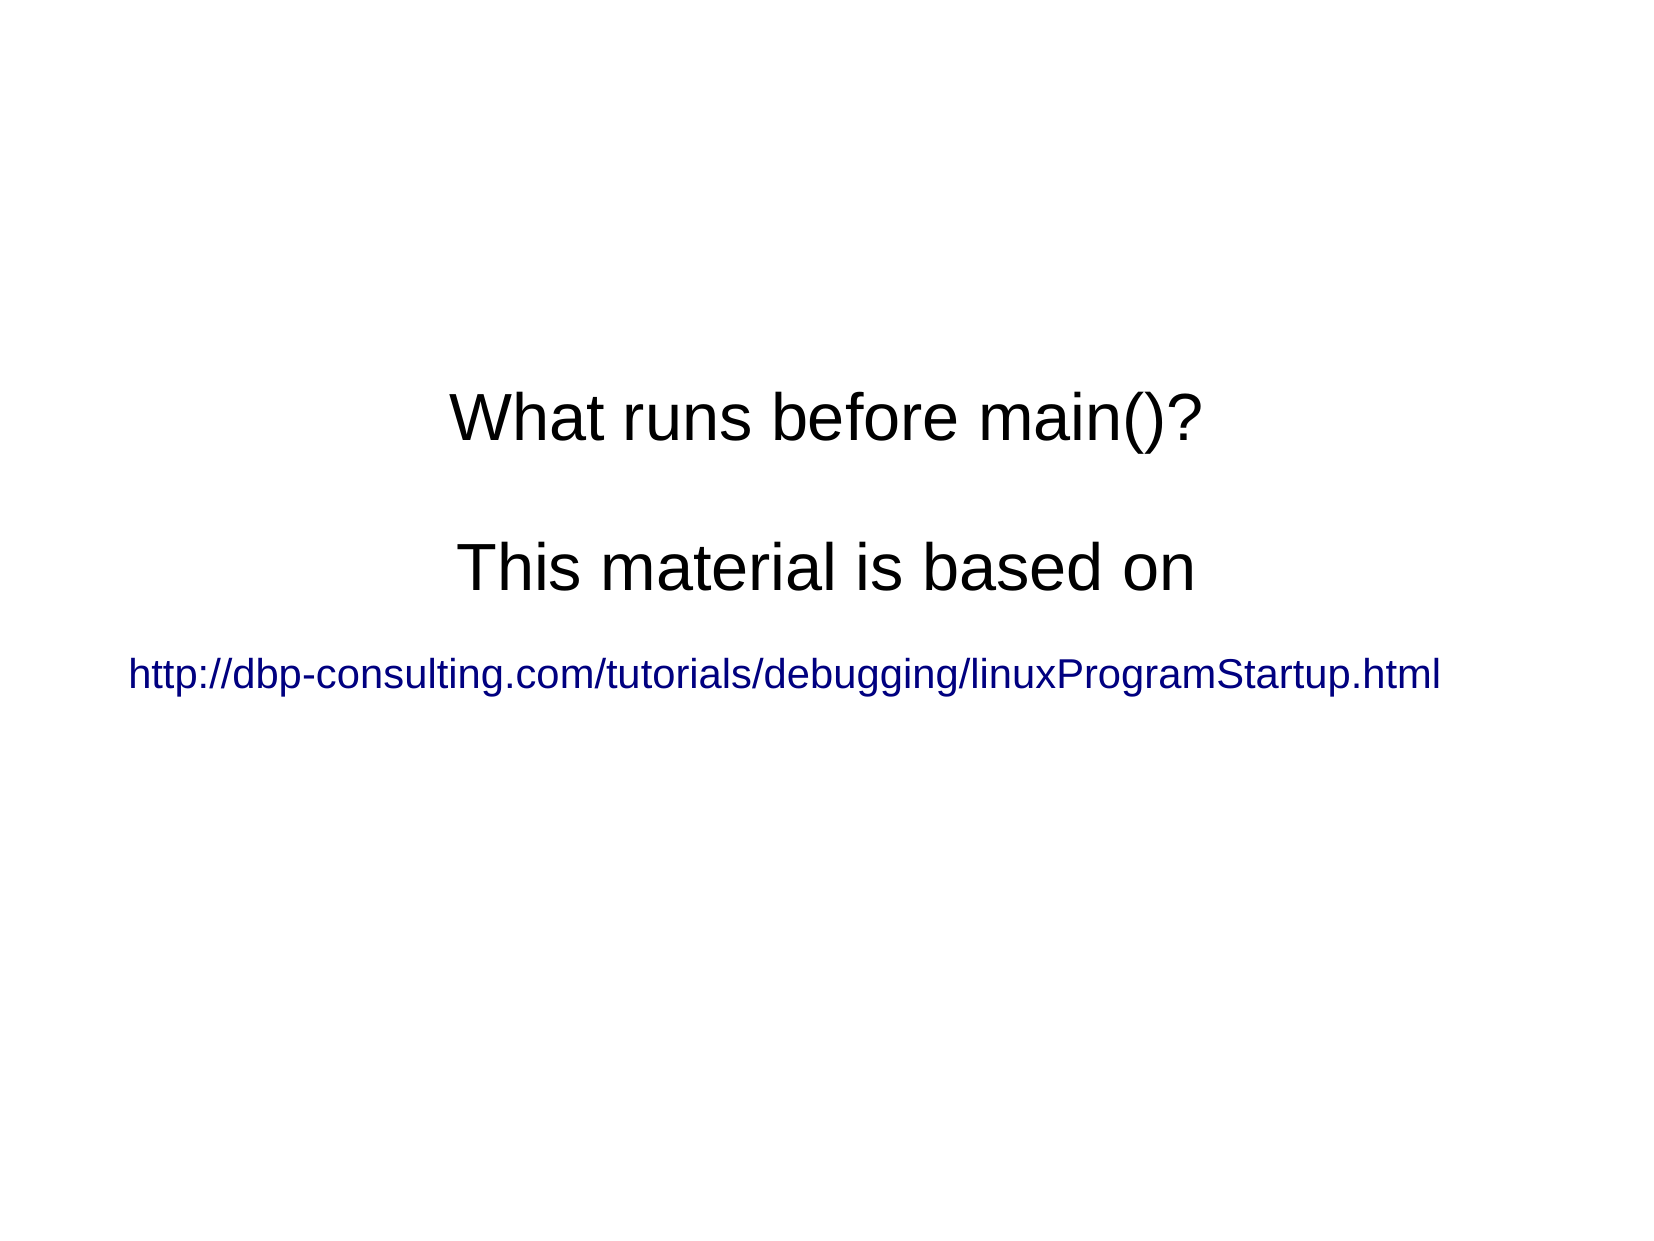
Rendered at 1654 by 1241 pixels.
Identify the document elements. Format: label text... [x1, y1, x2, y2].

subtitle What runs before main()? This material is based on [82, 49, 1571, 1010]
text_box http://dbp-consulting.com/tutorials/debugging/linuxProgramStartup.html [113, 643, 1501, 705]
